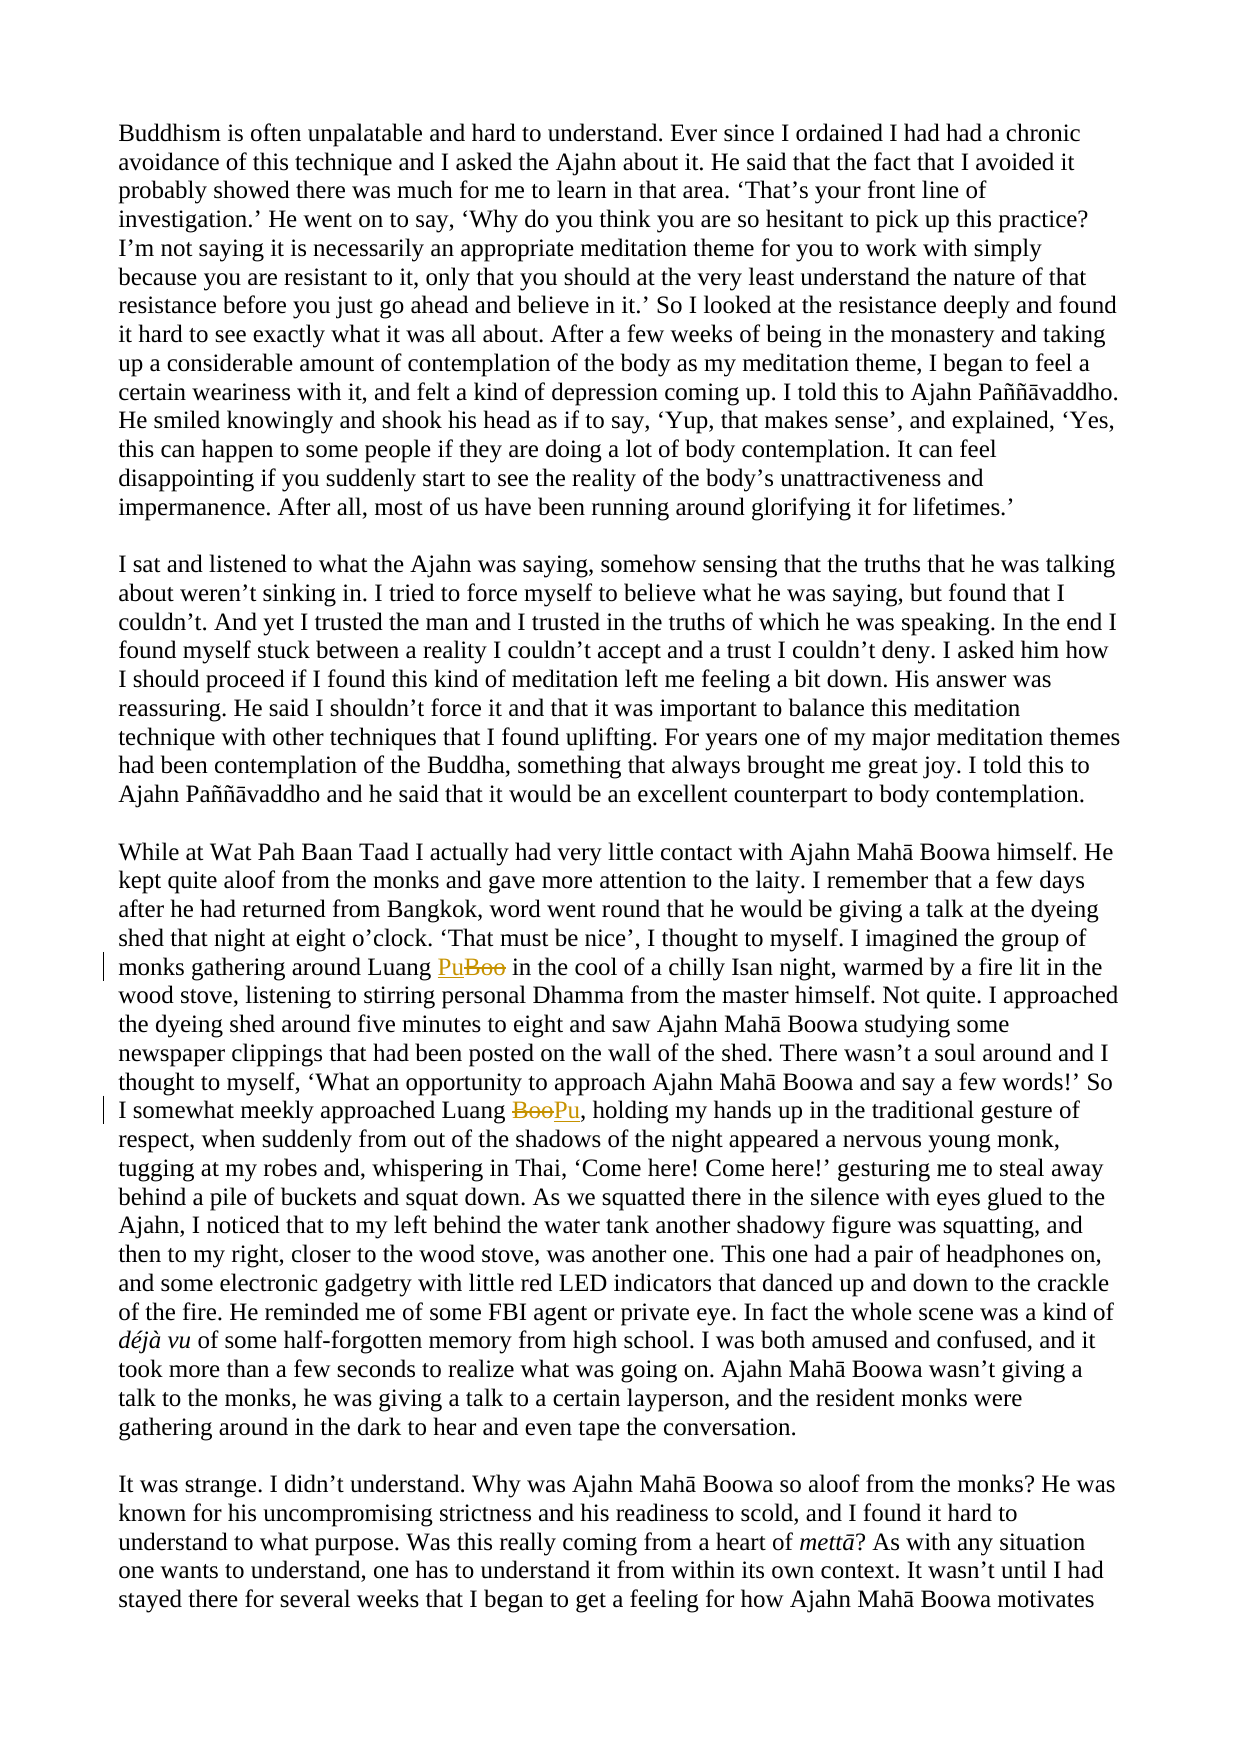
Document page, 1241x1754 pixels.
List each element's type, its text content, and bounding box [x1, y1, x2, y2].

text I sat and listened to what the Ajahn was saying, somehow sensing that the truths that he was talking about weren’t sinking in. I tried to force myself to believe what he was saying, but found that I couldn’t. And yet I trusted the man and I trusted in the truths of which he was speaking. In the end I found myself stuck between a reality I couldn’t accept and a trust I couldn’t deny. I asked him how I should proceed if I found this kind of meditation left me feeling a bit down. His answer was reassuring. He said I shouldn’t force it and that it was important to balance this meditation technique with other techniques that I found uplifting. For years one of my major meditation themes had been contemplation of the Buddha, something that always brought me great joy. I told this to Ajahn Paññāvaddho and he said that it would be an excellent counterpart to body contemplation. [118, 549, 1122, 808]
text It was strange. I didn’t understand. Why was Ajahn Mahā Boowa so aloof from the monks? He was known for his uncompromising strictness and his readiness to scold, and I found it hard to understand to what purpose. Was this really coming from a heart of mettā? As with any situation one wants to understand, one has to understand it from within its own context. It wasn’t until I had stayed there for several weeks that I began to get a feeling for how Ajahn Mahā Boowa motivates [118, 1469, 1122, 1613]
text Buddhism is often unpalatable and hard to understand. Ever since I ordained I had had a chronic avoidance of this technique and I asked the Ajahn about it. He said that the fact that I avoided it probably showed there was much for me to learn in that area. ‘That’s your front line of investigation.’ He went on to say, ‘Why do you think you are so hesitant to pick up this practice? I’m not saying it is necessarily an appropriate meditation theme for you to work with simply because you are resistant to it, only that you should at the very least understand the nature of that resistance before you just go ahead and believe in it.’ So I looked at the resistance deeply and found it hard to see exactly what it was all about. After a few weeks of being in the monastery and taking up a considerable amount of contemplation of the body as my meditation theme, I began to feel a certain weariness with it, and felt a kind of depression coming up. I told this to Ajahn Paññāvaddho. He smiled knowingly and shook his head as if to say, ‘Yup, that makes sense’, and explained, ‘Yes, this can happen to some people if they are doing a lot of body contemplation. It can feel disappointing if you suddenly start to see the reality of the body’s unattractiveness and impermanence. After all, most of us have been running around glorifying it for lifetimes.’ [118, 118, 1122, 521]
text While at Wat Pah Baan Taad I actually had very little contact with Ajahn Mahā Boowa himself. He kept quite aloof from the monks and gave more attention to the laity. I remember that a few days after he had returned from Bangkok, word went round that he would be giving a talk at the dyeing shed that night at eight o’clock. ‘That must be nice’, I thought to myself. I imagined the group of monks gathering around Luang Pu in the cool of a chilly Isan night, warmed by a fire lit in the wood stove, listening to stirring personal Dhamma from the master himself. Not quite. I approached the dyeing shed around five minutes to eight and saw Ajahn Mahā Boowa studying some newspaper clippings that had been posted on the wall of the shed. There wasn’t a soul around and I thought to myself, ‘What an opportunity to approach Ajahn Mahā Boowa and say a few words!’ So I somewhat meekly approached Luang Pu, holding my hands up in the traditional gesture of respect, when suddenly from out of the shadows of the night appeared a nervous young monk, tugging at my robes and, whispering in Thai, ‘Come here! Come here!’ gesturing me to steal away behind a pile of buckets and squat down. As we squatted there in the silence with eyes glued to the Ajahn, I noticed that to my left behind the water tank another shadowy figure was squatting, and then to my right, closer to the wood stove, was another one. This one had a pair of headphones on, and some electronic gadgetry with little red LED indicators that danced up and down to the crackle of the fire. He reminded me of some FBI agent or private eye. In fact the whole scene was a kind of déjà vu of some half-forgotten memory from high school. I was both amused and confused, and it took more than a few seconds to realize what was going on. Ajahn Mahā Boowa wasn’t giving a talk to the monks, he was giving a talk to a certain layperson, and the resident monks were gathering around in the dark to hear and even tape the conversation. [118, 837, 1122, 1441]
